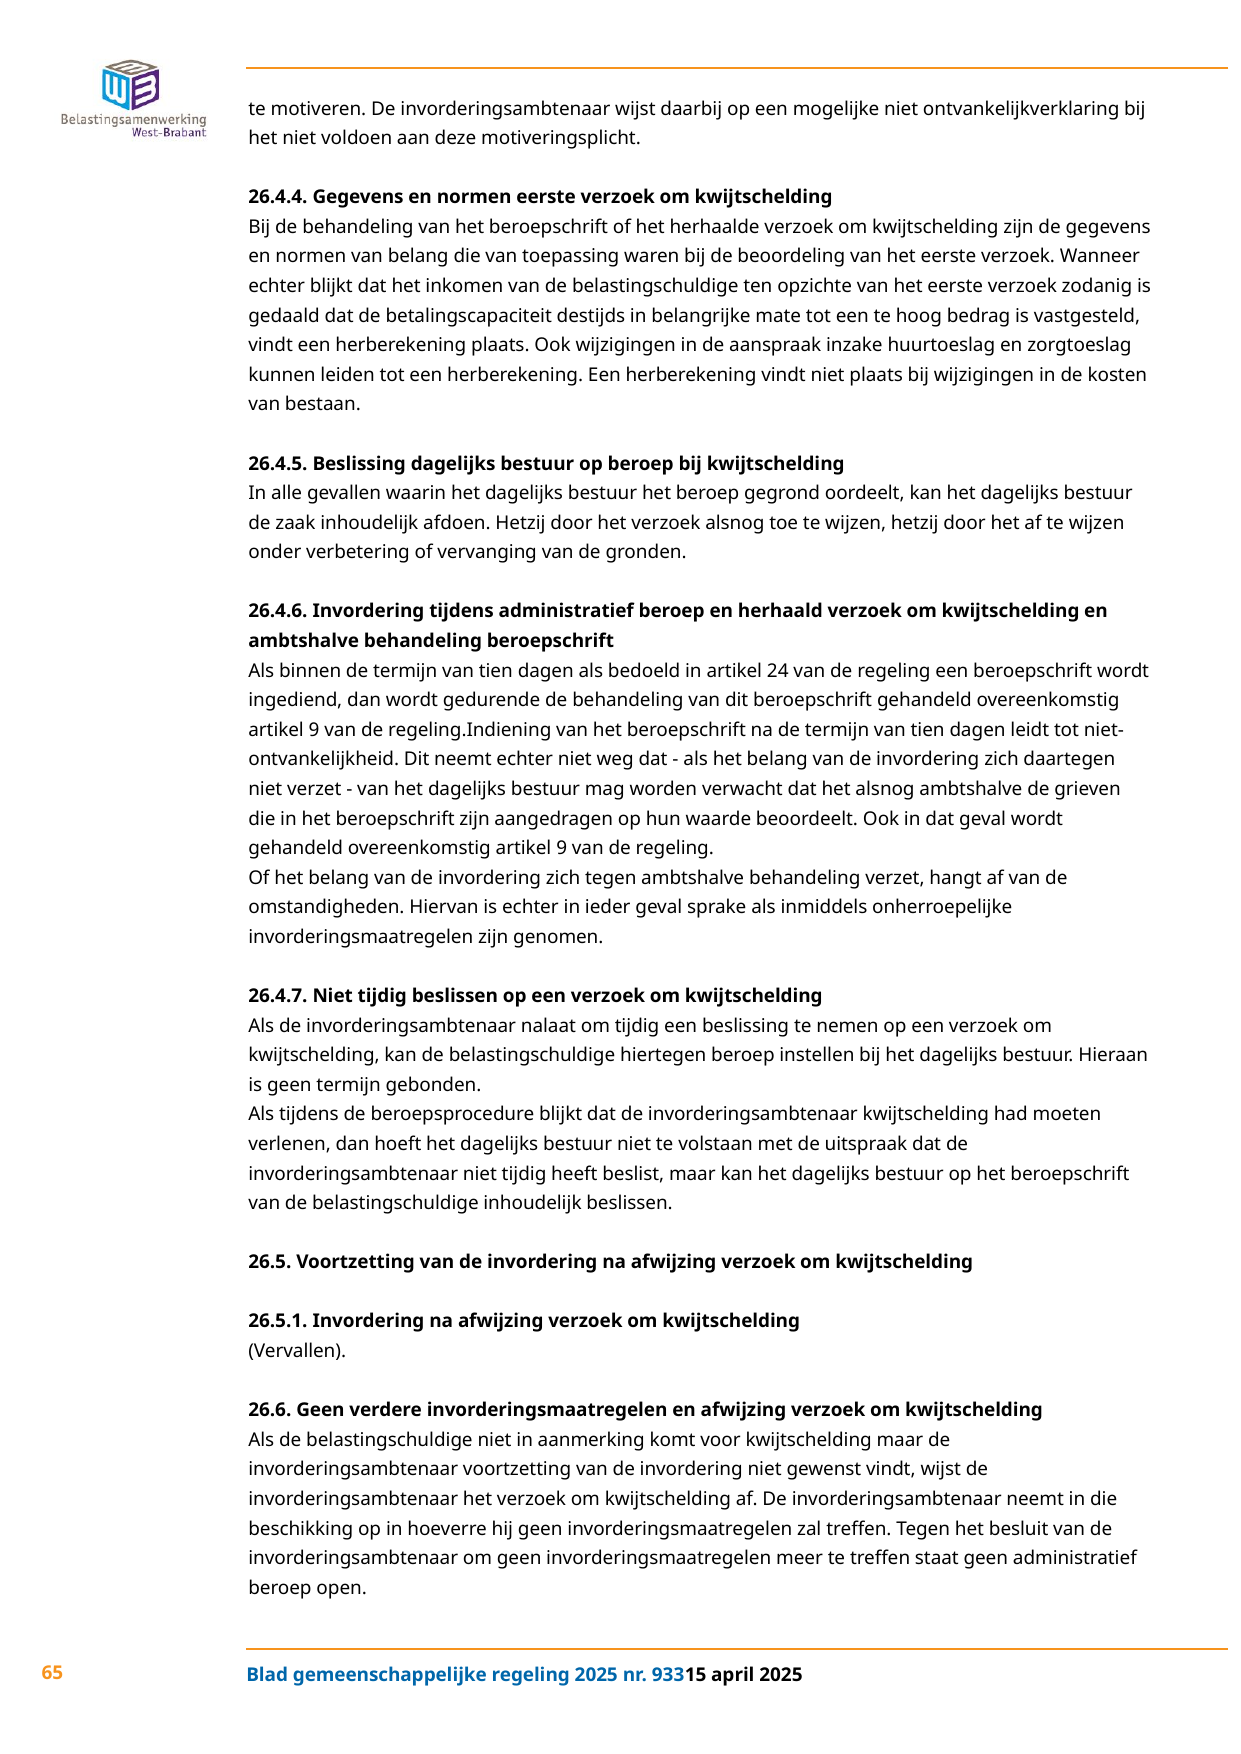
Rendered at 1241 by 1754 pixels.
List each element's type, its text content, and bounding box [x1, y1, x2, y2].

text Als binnen de termijn van tien dagen als bedoeld in artikel 24 van de regeling een beroepschrift wordt ingediend, dan wordt gedurende de behandeling van dit beroepschrift gehandeld overeenkomstig artikel 9 van de regeling.Indiening van het beroepschrift na de termijn van tien dagen leidt tot niet-ontvankelijkheid. Dit neemt echter niet weg dat - als het belang van de invordering zich daartegen niet verzet - van het dagelijks bestuur mag worden verwacht dat het alsnog ambtshalve de grieven die in het beroepschrift zijn aangedragen op hun waarde beoordeelt. Ook in dat geval wordt gehandeld overeenkomstig artikel 9 van de regeling. [248, 657, 1152, 860]
text 26.4.4. Gegevens en normen eerste verzoek om kwijtschelding [248, 183, 1152, 209]
text 26.6. Geen verdere invorderingsmaatregelen en afwijzing verzoek om kwijtschelding [248, 1396, 1152, 1422]
text Als de belastingschuldige niet in aanmerking komt voor kwijtschelding maar de invorderingsambtenaar voortzetting van de invordering niet gewenst vindt, wijst de invorderingsambtenaar het verzoek om kwijtschelding af. De invorderingsambtenaar neemt in die beschikking op in hoeverre hij geen invorderingsmaatregelen zal treffen. Tegen het besluit van de invorderingsambtenaar om geen invorderingsmaatregelen meer te treffen staat geen administratief beroep open. [248, 1426, 1152, 1600]
text In alle gevallen waarin het dagelijks bestuur het beroep gegrond oordeelt, kan het dagelijks bestuur de zaak inhoudelijk afdoen. Hetzij door het verzoek alsnog toe te wijzen, hetzij door het af te wijzen onder verbetering of vervanging van de gronden. [248, 479, 1152, 564]
text Als tijdens de beroepsprocedure blijkt dat de invorderingsambtenaar kwijtschelding had moeten verlenen, dan hoeft het dagelijks bestuur niet te volstaan met de uitspraak dat de invorderingsambtenaar niet tijdig heeft beslist, maar kan het dagelijks bestuur op het beroepschrift van de belastingschuldige inhoudelijk beslissen. [248, 1101, 1152, 1215]
text 26.4.7. Niet tijdig beslissen op een verzoek om kwijtschelding [248, 982, 1152, 1008]
text Bij de behandeling van het beroepschrift of het herhaalde verzoek om kwijtschelding zijn de gegevens en normen van belang die van toepassing waren bij de beoordeling van het eerste verzoek. Wanneer echter blijkt dat het inkomen van de belastingschuldige ten opzichte van het eerste verzoek zodanig is gedaald dat de betalingscapaciteit destijds in belangrijke mate tot een te hoog bedrag is vastgesteld, vindt een herberekening plaats. Ook wijzigingen in de aanspraak inzake huurtoeslag en zorgtoeslag kunnen leiden tot een herberekening. Een herberekening vindt niet plaats bij wijzigingen in de kosten van bestaan. [248, 213, 1152, 416]
text Als de invorderingsambtenaar nalaat om tijdig een beslissing te nemen op een verzoek om kwijtschelding, kan de belastingschuldige hiertegen beroep instellen bij het dagelijks bestuur. Hieraan is geen termijn gebonden. [248, 1012, 1152, 1097]
text (Vervallen). [248, 1337, 1152, 1363]
text 26.4.6. Invordering tijdens administratief beroep en herhaald verzoek om kwijtschelding en ambtshalve behandeling beroepschrift [248, 598, 1152, 653]
text 26.5. Voortzetting van de invordering na afwijzing verzoek om kwijtschelding [248, 1248, 1152, 1274]
text Of het belang van de invordering zich tegen ambtshalve behandeling verzet, hangt af van de omstandigheden. Hiervan is echter in ieder geval sprake als inmiddels onherroepelijke invorderingsmaatregelen zijn genomen. [248, 864, 1152, 949]
text 26.4.5. Beslissing dagelijks bestuur op beroep bij kwijtschelding [248, 450, 1152, 476]
text te motiveren. De invorderingsambtenaar wijst daarbij op een mogelijke niet ontvankelijkverklaring bij het niet voldoen aan deze motiveringsplicht. [248, 95, 1152, 150]
text 26.5.1. Invordering na afwijzing verzoek om kwijtschelding [248, 1308, 1152, 1333]
picture [41, 47, 231, 172]
